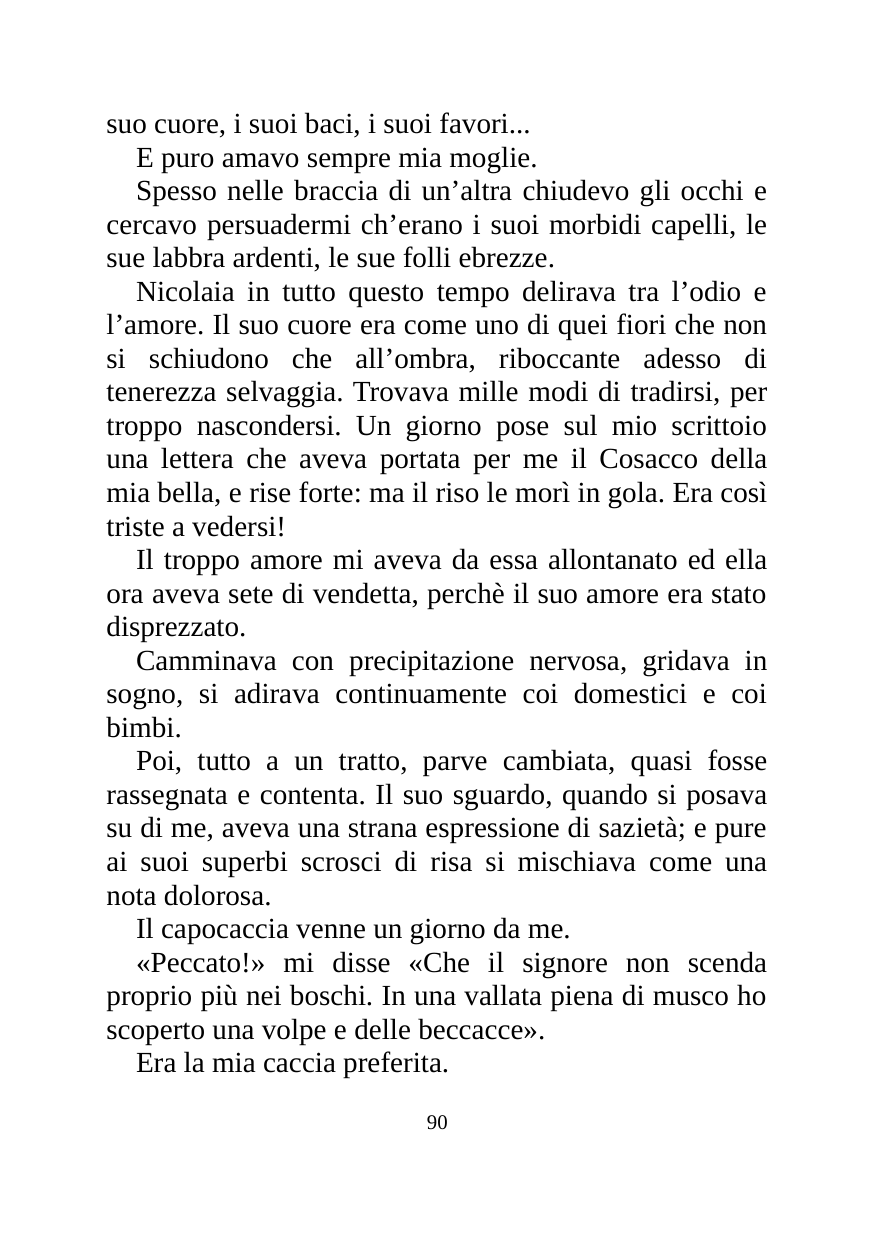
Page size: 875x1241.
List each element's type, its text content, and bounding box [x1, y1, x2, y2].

text Camminava con precipitazione nervosa, gridava in sogno, si adirava continuamente coi domestici e coi bimbi. [106, 643, 768, 743]
text E puro amavo sempre mia moglie. [106, 140, 768, 173]
text Era la mia caccia preferita. [106, 1045, 768, 1079]
text Il capocaccia venne un giorno da me. [106, 911, 768, 945]
text Nicolaia in tutto questo tempo delirava tra l’odio e l’amore. Il suo cuore era come uno di quei fiori che non si schiudono che all’ombra, riboccante adesso di tenerezza selvaggia. Trovava mille modi di tradirsi, per troppo nascondersi. Un giorno pose sul mio scrittoio una lettera che aveva portata per me il Cosacco della mia bella, e rise forte: ma il riso le morì in gola. Era così triste a vedersi! [106, 274, 768, 542]
text Spesso nelle braccia di un’altra chiudevo gli occhi e cercavo persuadermi ch’erano i suoi morbidi capelli, le sue labbra ardenti, le sue folli ebrezze. [106, 173, 768, 274]
text Poi, tutto a un tratto, parve cambiata, quasi fosse rassegnata e contenta. Il suo sguardo, quando si posava su di me, aveva una strana espressione di sazietà; e pure ai suoi superbi scrosci di risa si mischiava come una nota dolorosa. [106, 743, 768, 911]
text suo cuore, i suoi baci, i suoi favori... [106, 106, 768, 140]
text «Peccato!» mi disse «Che il signore non scenda proprio più nei boschi. In una vallata piena di musco ho scoperto una volpe e delle beccacce». [106, 945, 768, 1045]
text Il troppo amore mi aveva da essa allontanato ed ella ora aveva sete di vendetta, perchè il suo amore era stato disprezzato. [106, 542, 768, 643]
